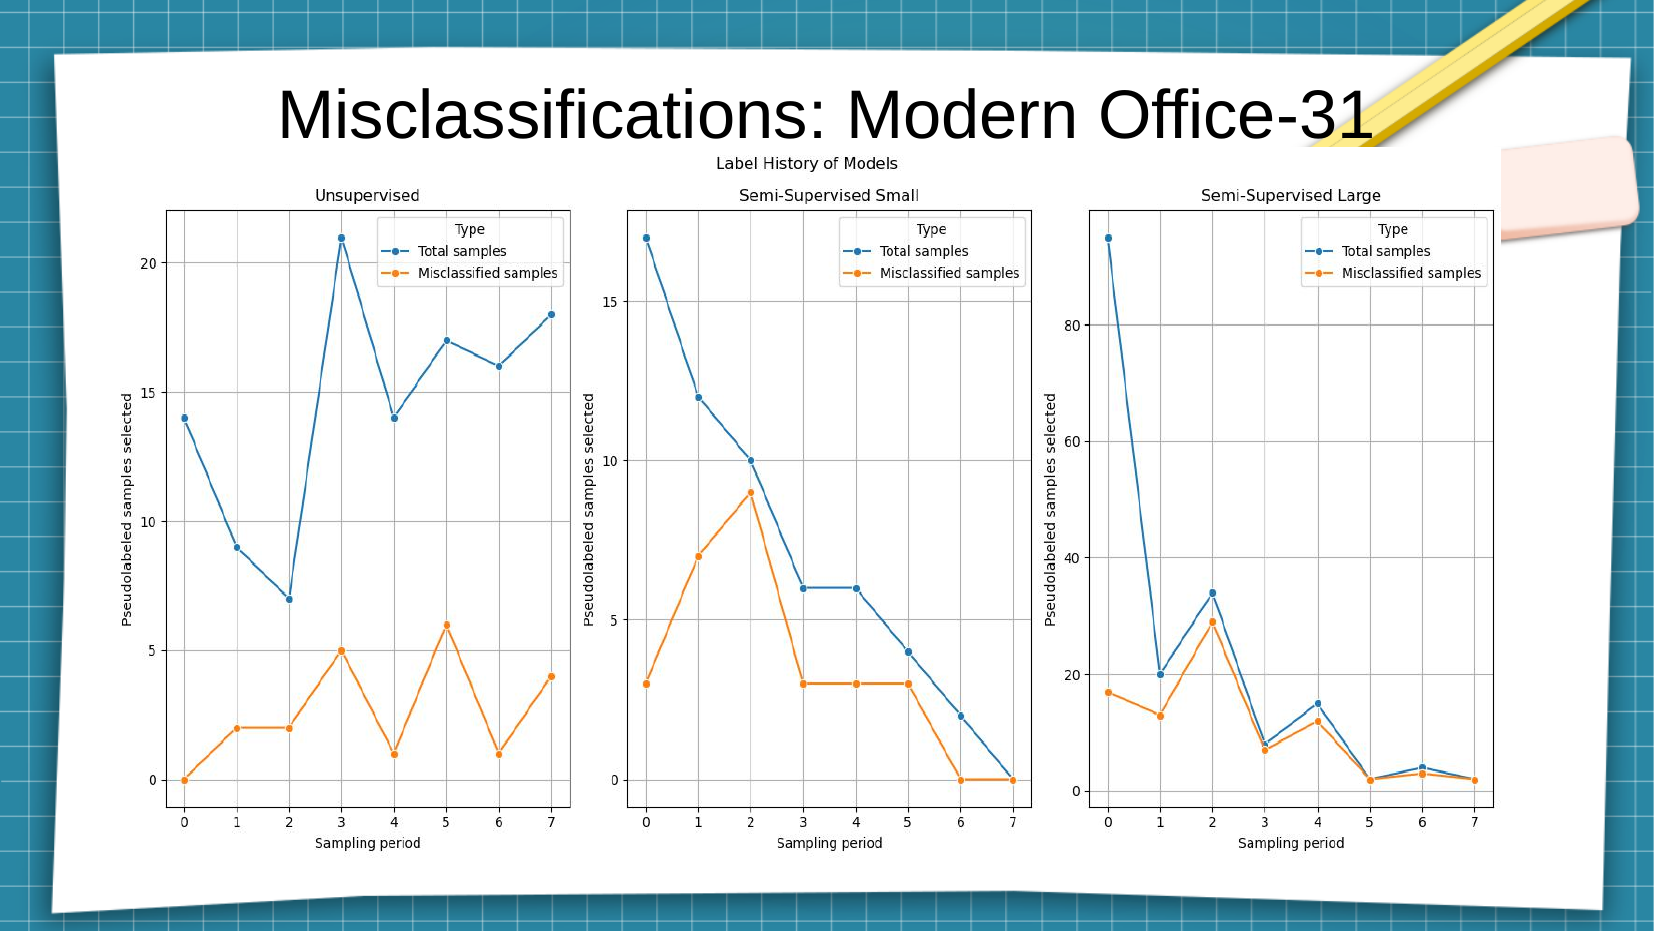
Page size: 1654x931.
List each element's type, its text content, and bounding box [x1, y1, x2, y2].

title Misclassifications: Modern Office-31 [82, 37, 1571, 193]
picture [0, 0, 1654, 931]
